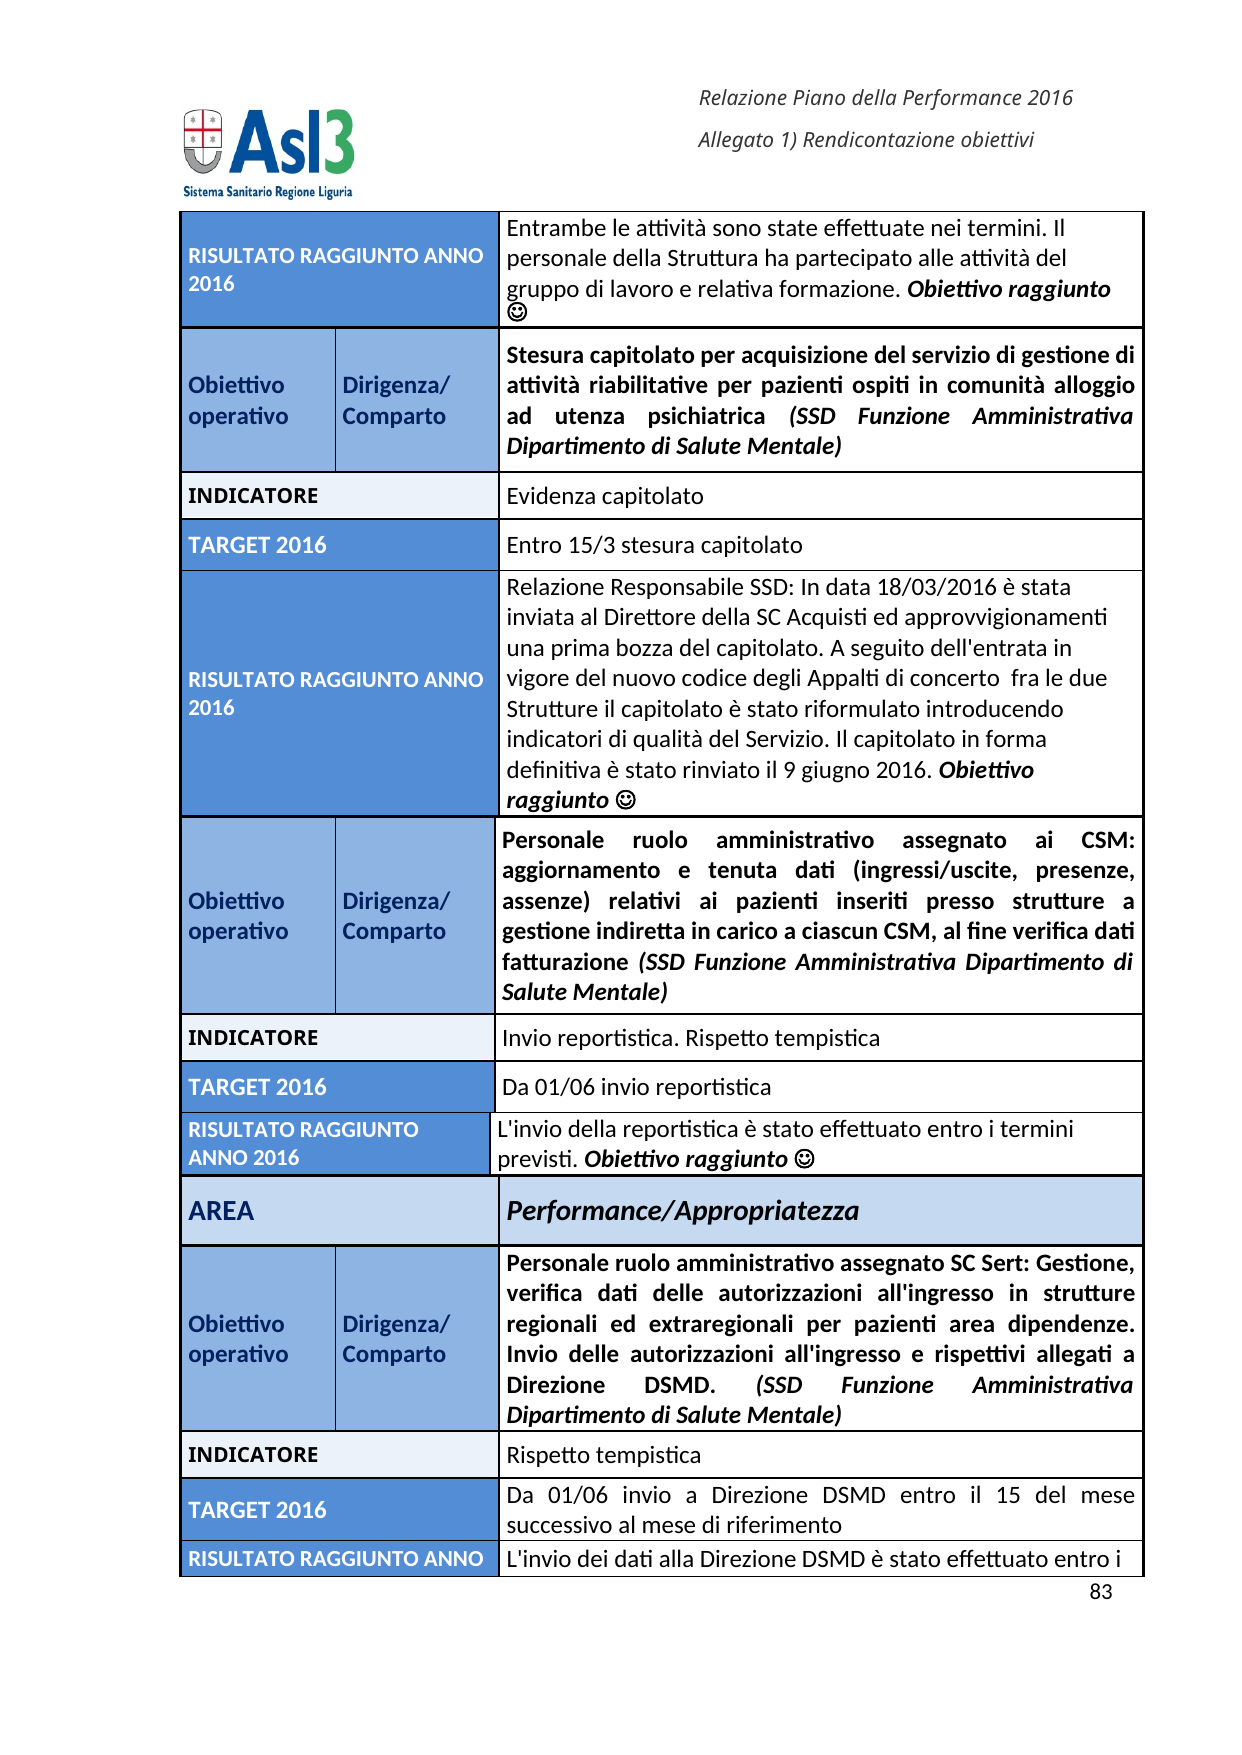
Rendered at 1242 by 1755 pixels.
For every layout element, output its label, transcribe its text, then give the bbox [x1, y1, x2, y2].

table_cell Obiettivo operativo [182, 329, 335, 471]
table_cell Relazione Responsabile SSD: In data 18/03/2016 è stata inviata al Direttore della SC Acquisti ed approvvigionamenti una prima bozza del capitolato. A seguito dell'entrata in vigore del nuovo codice degli Appalti di concerto fra le due Strutture il capitolato è stato riformulato introducendo indicatori di qualità del Servizio. Il capitolato in forma definitiva è stato rinviato il 9 giugno 2016. Obiettivo raggiunto  [500, 571, 1142, 815]
table_cell INDICATORE [182, 1015, 494, 1059]
table_cell RISULTATO RAGGIUNTO ANNO 2016 [182, 571, 498, 815]
table_cell Dirigenza/ Comparto [336, 329, 498, 471]
table_cell Invio reportistica. Rispetto tempistica [496, 1015, 1142, 1059]
table_cell RISULTATO RAGGIUNTO ANNO [182, 1541, 498, 1576]
table_cell L'invio dei dati alla Direzione DSMD è stato effettuato entro i [500, 1541, 1142, 1576]
table_cell L'invio della reportistica è stato effettuato entro i termini previsti. Obiettivo raggiunto  [491, 1113, 1142, 1174]
table_cell AREA [182, 1177, 498, 1244]
table_cell Rispetto tempistica [500, 1432, 1142, 1477]
table_cell TARGET 2016 [182, 1479, 335, 1540]
table_cell TARGET 2016 [182, 1062, 335, 1112]
table_cell Entro 15/3 stesura capitolato [500, 520, 1142, 570]
table_cell Obiettivo operativo [182, 1247, 335, 1430]
table_cell [335, 1062, 494, 1112]
table_cell [335, 520, 498, 570]
table_cell RISULTATO RAGGIUNTO ANNO 2016 [182, 1113, 489, 1174]
table_cell TARGET 2016 [182, 520, 335, 570]
table_cell Obiettivo operativo [182, 818, 335, 1013]
table_cell INDICATORE [182, 473, 498, 517]
table_cell Personale ruolo amministrativo assegnato ai CSM: aggiornamento e tenuta dati (ingressi/uscite, presenze, assenze) relativi ai pazienti inseriti presso strutture a gestione indiretta in carico a ciascun CSM, al fine verifica dati fatturazione (SSD Funzione Amministrativa Dipartimento di Salute Mentale) [496, 818, 1142, 1013]
table_cell Stesura capitolato per acquisizione del servizio di gestione di attività riabilitative per pazienti ospiti in comunità alloggio ad utenza psichiatrica (SSD Funzione Amministrativa Dipartimento di Salute Mentale) [500, 329, 1142, 471]
table_cell Dirigenza/ Comparto [336, 818, 494, 1013]
table_cell Da 01/06 invio reportistica [496, 1062, 1142, 1112]
table_cell Performance/Appropriatezza [500, 1177, 1142, 1244]
table_cell Da 01/06 invio a Direzione DSMD entro il 15 del mese successivo al mese di riferimento [500, 1479, 1142, 1540]
table_cell INDICATORE [182, 1432, 498, 1477]
table_cell [335, 1479, 498, 1540]
table_cell RISULTATO RAGGIUNTO ANNO 2016 [182, 212, 498, 326]
table_cell Personale ruolo amministrativo assegnato SC Sert: Gestione, verifica dati delle autorizzazioni all'ingresso in strutture regionali ed extraregionali per pazienti area dipendenze. Invio delle autorizzazioni all'ingresso e rispettivi allegati a Direzione DSMD. (SSD Funzione Amministrativa Dipartimento di Salute Mentale) [500, 1247, 1142, 1430]
table_cell Entrambe le attività sono state effettuate nei termini. Il personale della Struttura ha partecipato alle attività del gruppo di lavoro e relativa formazione. Obiettivo raggiunto  [500, 212, 1142, 326]
table_cell Evidenza capitolato [500, 473, 1142, 517]
table_cell Dirigenza/ Comparto [336, 1247, 498, 1430]
